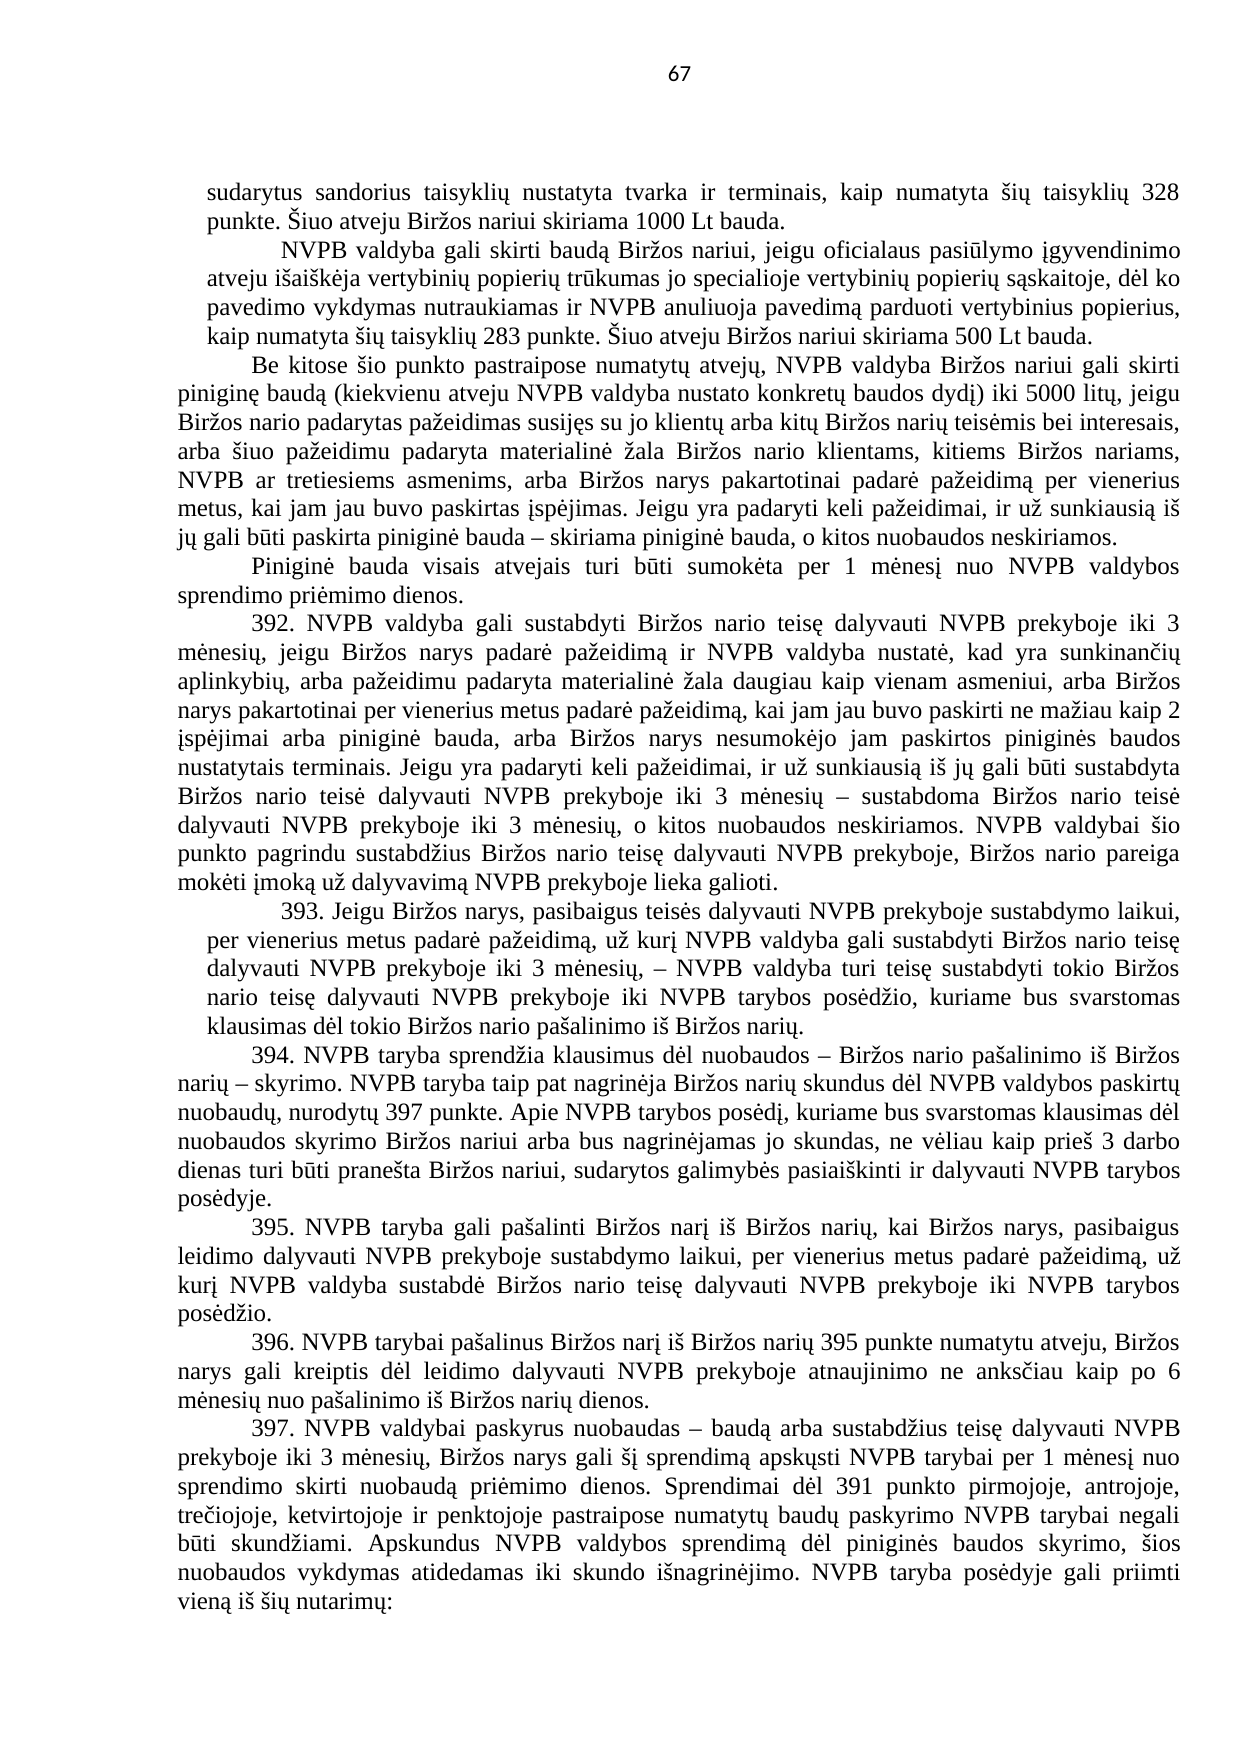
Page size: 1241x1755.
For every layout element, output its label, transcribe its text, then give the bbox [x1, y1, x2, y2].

text 392. NVPB valdyba gali sustabdyti Biržos nario teisę dalyvauti NVPB prekyboje iki 3 mėnesių, jeigu Biržos narys padarė pažeidimą ir NVPB valdyba nustatė, kad yra sunkinančių aplinkybių, arba pažeidimu padaryta materialinė žala daugiau kaip vienam asmeniui, arba Biržos narys pakartotinai per vienerius metus padarė pažeidimą, kai jam jau buvo paskirti ne mažiau kaip 2 įspėjimai arba piniginė bauda, arba Biržos narys nesumokėjo jam paskirtos piniginės baudos nustatytais terminais. Jeigu yra padaryti keli pažeidimai, ir už sunkiausią iš jų gali būti sustabdyta Biržos nario teisė dalyvauti NVPB prekyboje iki 3 mėnesių – sustabdoma Biržos nario teisė dalyvauti NVPB prekyboje iki 3 mėnesių, o kitos nuobaudos neskiriamos. NVPB valdybai šio punkto pagrindu sustabdžius Biržos nario teisę dalyvauti NVPB prekyboje, Biržos nario pareiga mokėti įmoką už dalyvavimą NVPB prekyboje lieka galioti. [177, 608, 1181, 896]
text sudarytus sandorius taisyklių nustatyta tvarka ir terminais, kaip numatyta šių taisyklių 328 punkte. Šiuo atveju Biržos nariui skiriama 1000 Lt bauda. [207, 177, 1181, 235]
text 395. NVPB taryba gali pašalinti Biržos narį iš Biržos narių, kai Biržos narys, pasibaigus leidimo dalyvauti NVPB prekyboje sustabdymo laikui, per vienerius metus padarė pažeidimą, už kurį NVPB valdyba sustabdė Biržos nario teisę dalyvauti NVPB prekyboje iki NVPB tarybos posėdžio. [177, 1212, 1181, 1327]
text Be kitose šio punkto pastraipose numatytų atvejų, NVPB valdyba Biržos nariui gali skirti piniginę baudą (kiekvienu atveju NVPB valdyba nustato konkretų baudos dydį) iki 5000 litų, jeigu Biržos nario padarytas pažeidimas susijęs su jo klientų arba kitų Biržos narių teisėmis bei interesais, arba šiuo pažeidimu padaryta materialinė žala Biržos nario klientams, kitiems Biržos nariams, NVPB ar tretiesiems asmenims, arba Biržos narys pakartotinai padarė pažeidimą per vienerius metus, kai jam jau buvo paskirtas įspėjimas. Jeigu yra padaryti keli pažeidimai, ir už sunkiausią iš jų gali būti paskirta piniginė bauda – skiriama piniginė bauda, o kitos nuobaudos neskiriamos. [177, 350, 1181, 551]
text 396. NVPB tarybai pašalinus Biržos narį iš Biržos narių 395 punkte numatytu atveju, Biržos narys gali kreiptis dėl leidimo dalyvauti NVPB prekyboje atnaujinimo ne anksčiau kaip po 6 mėnesių nuo pašalinimo iš Biržos narių dienos. [177, 1327, 1181, 1413]
text 394. NVPB taryba sprendžia klausimus dėl nuobaudos – Biržos nario pašalinimo iš Biržos narių – skyrimo. NVPB taryba taip pat nagrinėja Biržos narių skundus dėl NVPB valdybos paskirtų nuobaudų, nurodytų 397 punkte. Apie NVPB tarybos posėdį, kuriame bus svarstomas klausimas dėl nuobaudos skyrimo Biržos nariui arba bus nagrinėjamas jo skundas, ne vėliau kaip prieš 3 darbo dienas turi būti pranešta Biržos nariui, sudarytos galimybės pasiaiškinti ir dalyvauti NVPB tarybos posėdyje. [177, 1040, 1181, 1212]
text 393. Jeigu Biržos narys, pasibaigus teisės dalyvauti NVPB prekyboje sustabdymo laikui, per vienerius metus padarė pažeidimą, už kurį NVPB valdyba gali sustabdyti Biržos nario teisę dalyvauti NVPB prekyboje iki 3 mėnesių, – NVPB valdyba turi teisę sustabdyti tokio Biržos nario teisę dalyvauti NVPB prekyboje iki NVPB tarybos posėdžio, kuriame bus svarstomas klausimas dėl tokio Biržos nario pašalinimo iš Biržos narių. [207, 896, 1181, 1040]
text NVPB valdyba gali skirti baudą Biržos nariui, jeigu oficialaus pasiūlymo įgyvendinimo atveju išaiškėja vertybinių popierių trūkumas jo specialioje vertybinių popierių sąskaitoje, dėl ko pavedimo vykdymas nutraukiamas ir NVPB anuliuoja pavedimą parduoti vertybinius popierius, kaip numatyta šių taisyklių 283 punkte. Šiuo atveju Biržos nariui skiriama 500 Lt bauda. [207, 235, 1181, 350]
text 397. NVPB valdybai paskyrus nuobaudas – baudą arba sustabdžius teisę dalyvauti NVPB prekyboje iki 3 mėnesių, Biržos narys gali šį sprendimą apskųsti NVPB tarybai per 1 mėnesį nuo sprendimo skirti nuobaudą priėmimo dienos. Sprendimai dėl 391 punkto pirmojoje, antrojoje, trečiojoje, ketvirtojoje ir penktojoje pastraipose numatytų baudų paskyrimo NVPB tarybai negali būti skundžiami. Apskundus NVPB valdybos sprendimą dėl piniginės baudos skyrimo, šios nuobaudos vykdymas atidedamas iki skundo išnagrinėjimo. NVPB taryba posėdyje gali priimti vieną iš šių nutarimų: [177, 1413, 1181, 1615]
text Piniginė bauda visais atvejais turi būti sumokėta per 1 mėnesį nuo NVPB valdybos sprendimo priėmimo dienos. [177, 551, 1181, 608]
